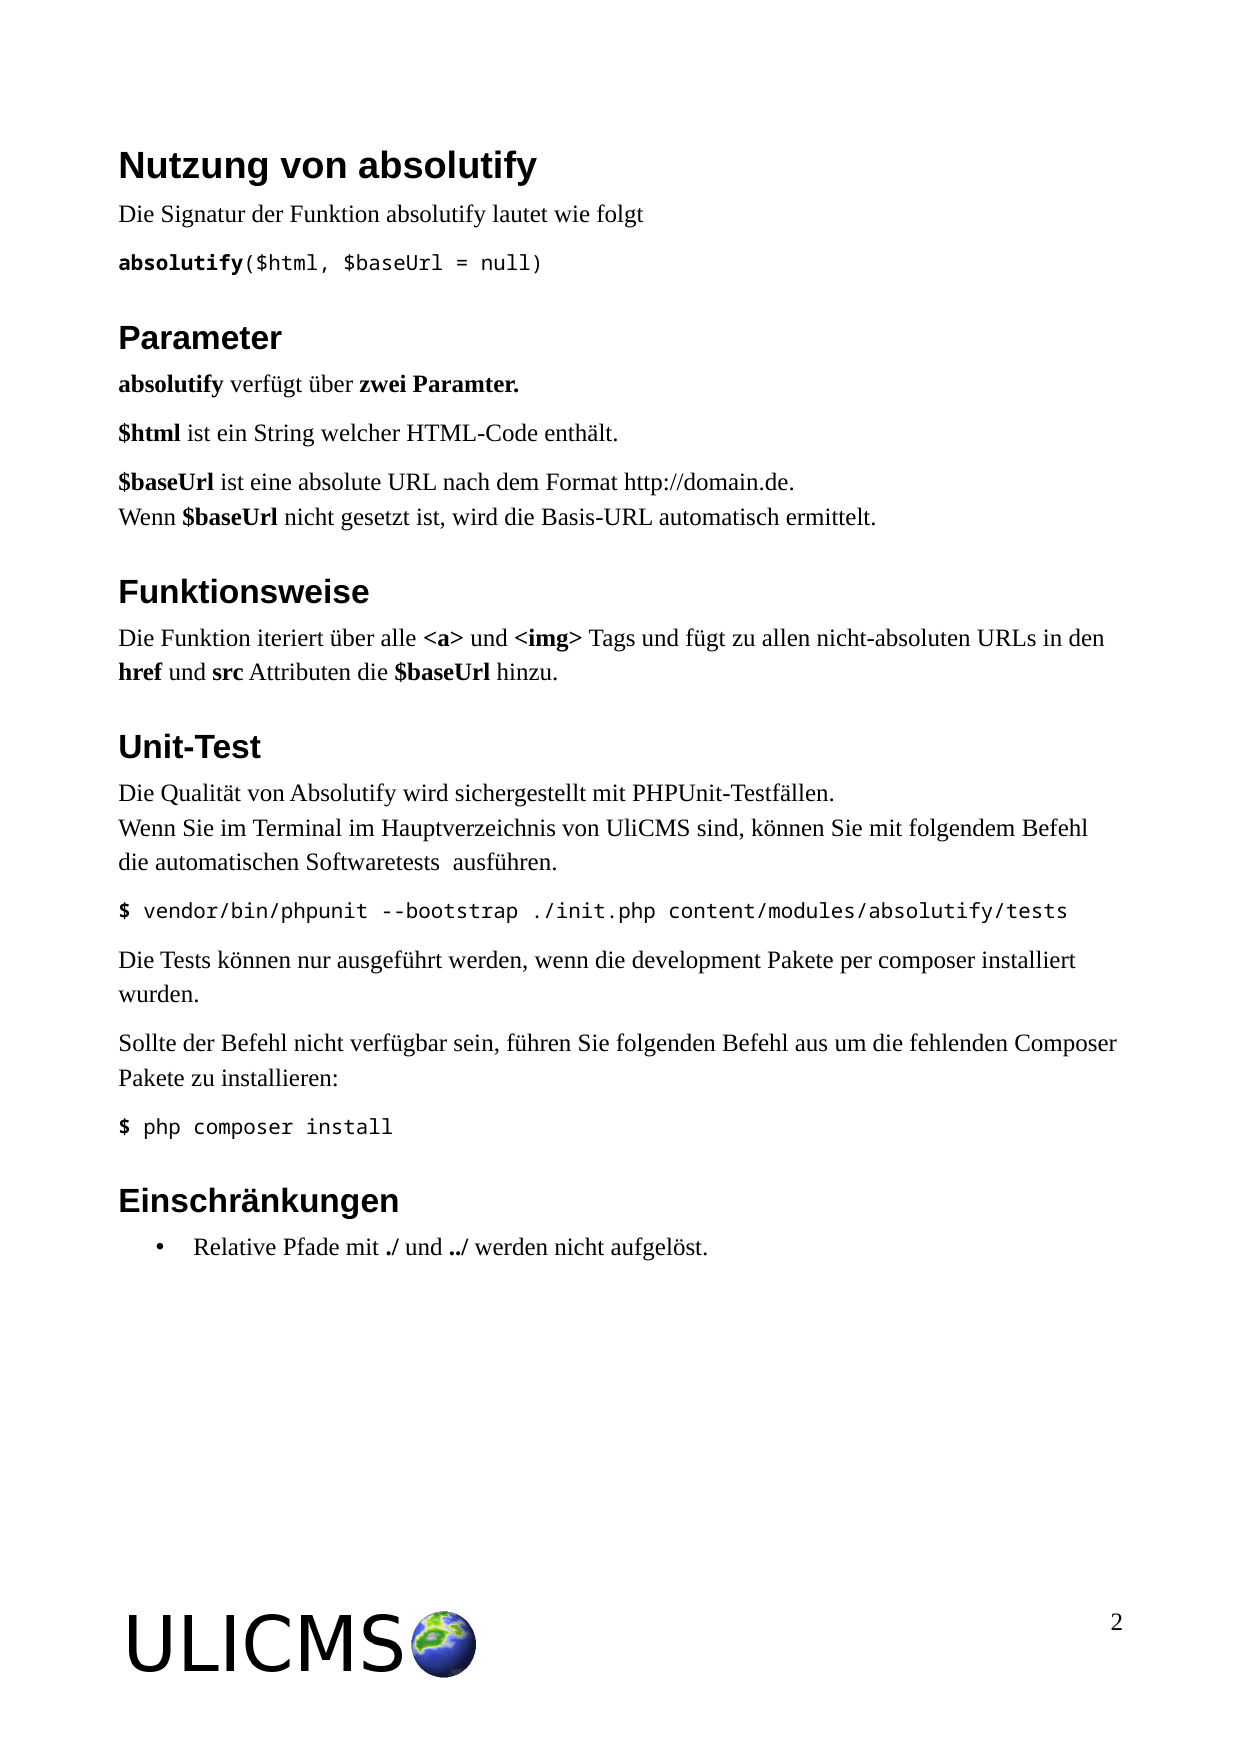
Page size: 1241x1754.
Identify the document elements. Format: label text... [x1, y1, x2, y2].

subtitle Funktionsweise [118, 571, 1123, 610]
list Relative Pfade mit ./ und ../ werden nicht aufgelöst. [156, 1232, 1123, 1261]
text Die Funktion iteriert über alle <a> und <img> Tags und fügt zu allen nicht-absoluten URLs in den href und src Attributen die $baseUrl hinzu. [118, 623, 1123, 686]
subtitle Einschränkungen [118, 1181, 1123, 1220]
text absolutify($html, $baseUrl = null) [118, 248, 1123, 277]
text $html ist ein String welcher HTML-Code enthält. [118, 418, 1123, 447]
subtitle Parameter [118, 318, 1123, 356]
text $baseUrl ist eine absolute URL nach dem Format http://domain.de. Wenn $baseUrl nicht gesetzt ist, wird die Basis-URL automatisch ermittelt. [118, 467, 1123, 530]
subtitle Unit-Test [118, 727, 1123, 766]
text Die Tests können nur ausgeführt werden, wenn die development Pakete per composer installiert wurden. [118, 945, 1123, 1008]
text Sollte der Befehl nicht verfügbar sein, führen Sie folgenden Befehl aus um die fehlenden Composer Pakete zu installieren: [118, 1028, 1123, 1092]
text $ php composer install [118, 1112, 1123, 1140]
text absolutify verfügt über zwei Paramter. [118, 369, 1123, 398]
text Die Signatur der Funktion absolutify lautet wie folgt [118, 199, 1123, 228]
text Die Qualität von Absolutify wird sichergestellt mit PHPUnit-Testfällen. Wenn Sie im Terminal im Hauptverzeichnis von UliCMS sind, können Sie mit folgendem Befehl die automatischen Softwaretests ausführen. [118, 778, 1123, 876]
picture [118, 1607, 479, 1681]
text $ vendor/bin/phpunit --bootstrap ./init.php content/modules/absolutify/tests [118, 896, 1123, 924]
subtitle Nutzung von absolutify [118, 143, 1123, 187]
